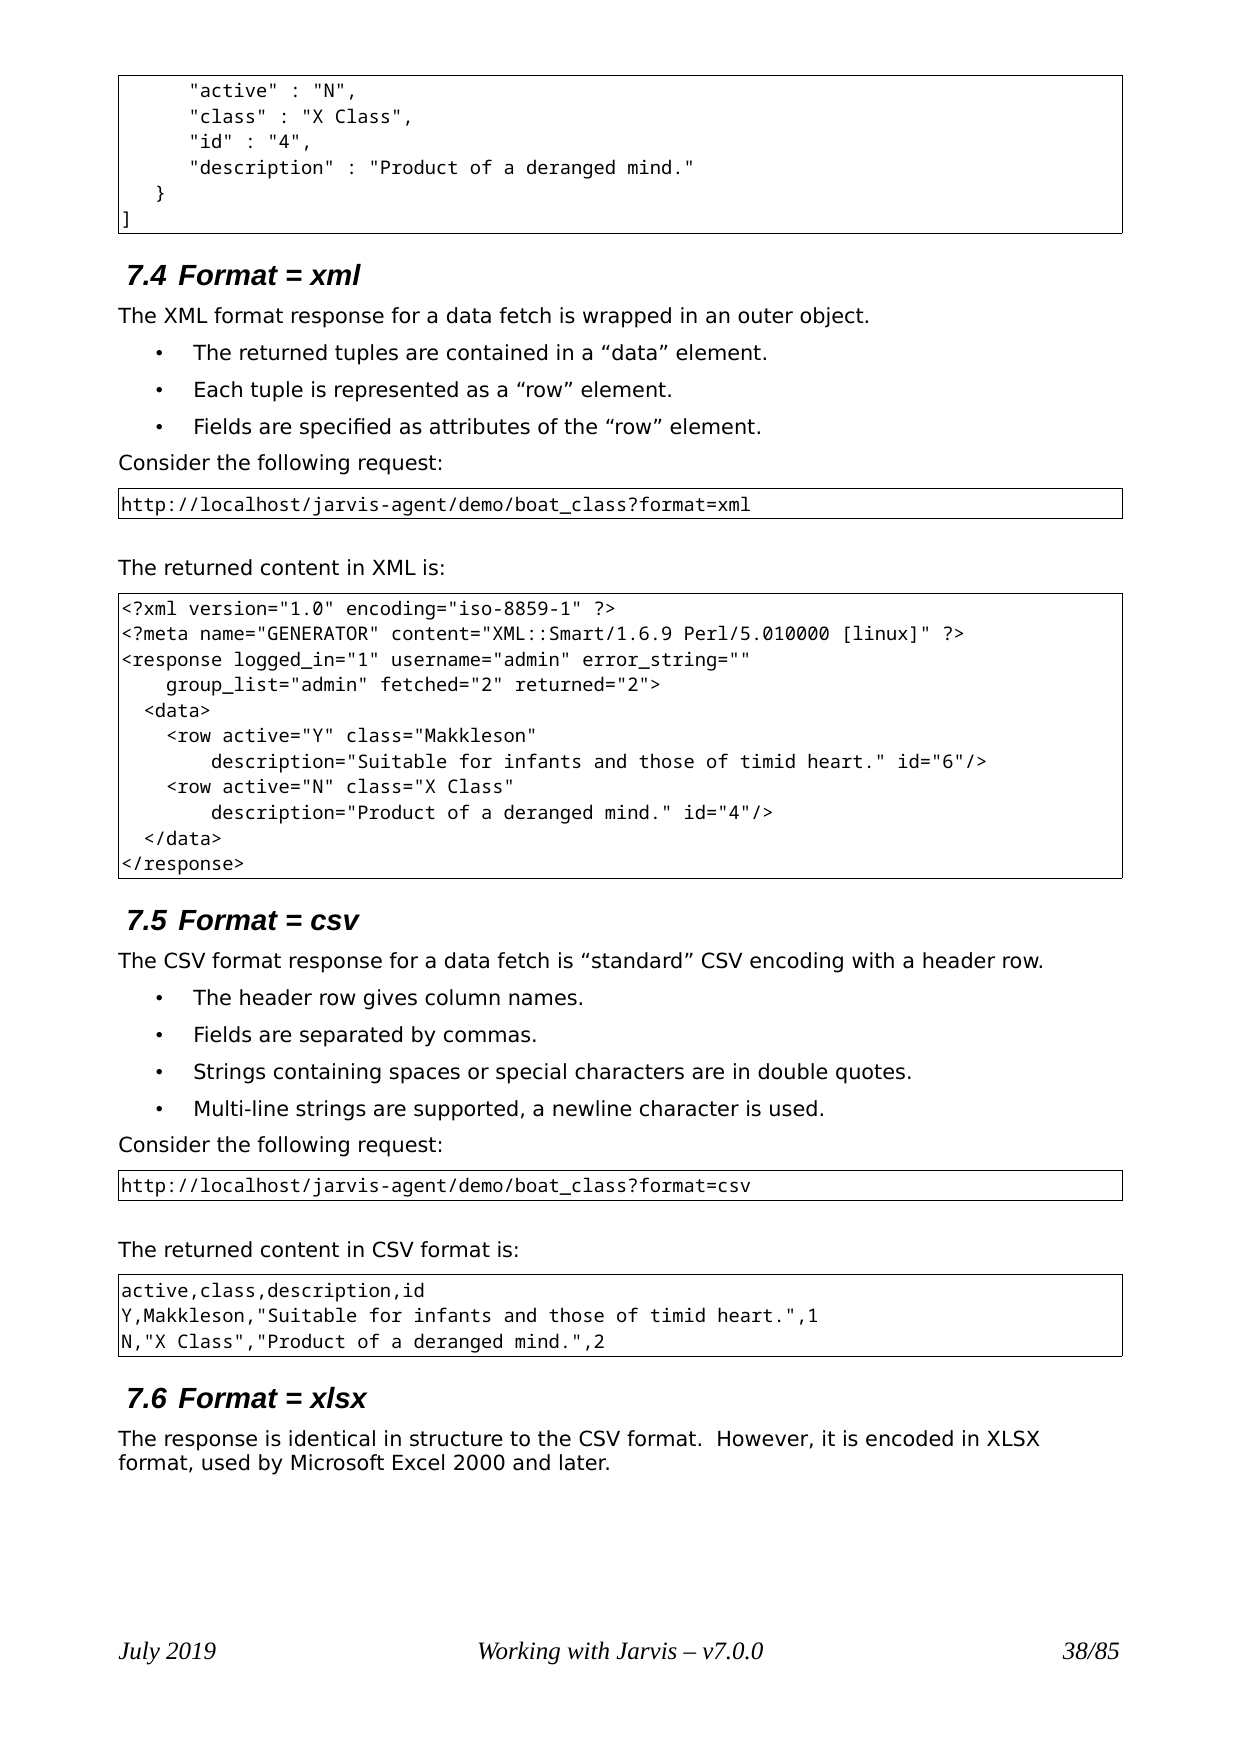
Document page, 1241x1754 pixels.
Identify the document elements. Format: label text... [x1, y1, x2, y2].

text description="Product of a deranged mind." id="4"/> [119, 797, 1122, 822]
text The returned content in CSV format is: [118, 1238, 1122, 1262]
list The returned tuples are contained in a “data” element. [156, 341, 1122, 365]
text </response> [119, 848, 1122, 878]
list Each tuple is represented as a “row” element. [156, 378, 1122, 402]
text N,"X Class","Product of a deranged mind.",2 [119, 1325, 1122, 1356]
text active,class,description,id [119, 1275, 1122, 1300]
text "id" : "4", [119, 126, 1122, 152]
text ] [119, 203, 1122, 233]
list The header row gives column names. [156, 986, 1122, 1011]
text </data> [119, 822, 1122, 848]
text <response logged_in="1" username="admin" error_string="" [119, 643, 1122, 669]
text "description" : "Product of a deranged mind." [119, 152, 1122, 177]
text The XML format response for a data fetch is wrapped in an outer object. [118, 304, 1122, 329]
text <row active="Y" class="Makkleson" [119, 720, 1122, 746]
text <?meta name="GENERATOR" content="XML::Smart/1.6.9 Perl/5.010000 [linux]" ?> [119, 618, 1122, 643]
text Consider the following request: [118, 1133, 1122, 1158]
text http://localhost/jarvis-agent/demo/boat_class?format=csv [119, 1171, 1122, 1200]
list Strings containing spaces or special characters are in double quotes. [156, 1060, 1122, 1084]
subtitle Format = xlsx [118, 1381, 1122, 1415]
subtitle Format = csv [118, 903, 1122, 937]
text The returned content in XML is: [118, 556, 1122, 580]
text Consider the following request: [118, 451, 1122, 476]
text } [119, 177, 1122, 203]
list Fields are specified as attributes of the “row” element. [156, 415, 1122, 439]
text "class" : "X Class", [119, 101, 1122, 126]
text Y,Makkleson,"Suitable for infants and those of timid heart.",1 [119, 1300, 1122, 1325]
subtitle Format = xml [118, 258, 1122, 292]
text group_list="admin" fetched="2" returned="2"> [119, 669, 1122, 694]
text "active" : "N", [119, 76, 1122, 101]
text The response is identical in structure to the CSV format. However, it is encoded in XLSX format, used by Microsoft Excel 2000 and later. [118, 1427, 1122, 1476]
text <row active="N" class="X Class" [119, 771, 1122, 797]
text <?xml version="1.0" encoding="iso-8859-1" ?> [119, 594, 1122, 618]
text <data> [119, 694, 1122, 720]
text The CSV format response for a data fetch is “standard” CSV encoding with a header row. [118, 949, 1122, 974]
text http://localhost/jarvis-agent/demo/boat_class?format=xml [119, 489, 1122, 518]
list Multi-line strings are supported, a newline character is used. [156, 1097, 1122, 1121]
text description="Suitable for infants and those of timid heart." id="6"/> [119, 746, 1122, 771]
list Fields are separated by commas. [156, 1023, 1122, 1047]
